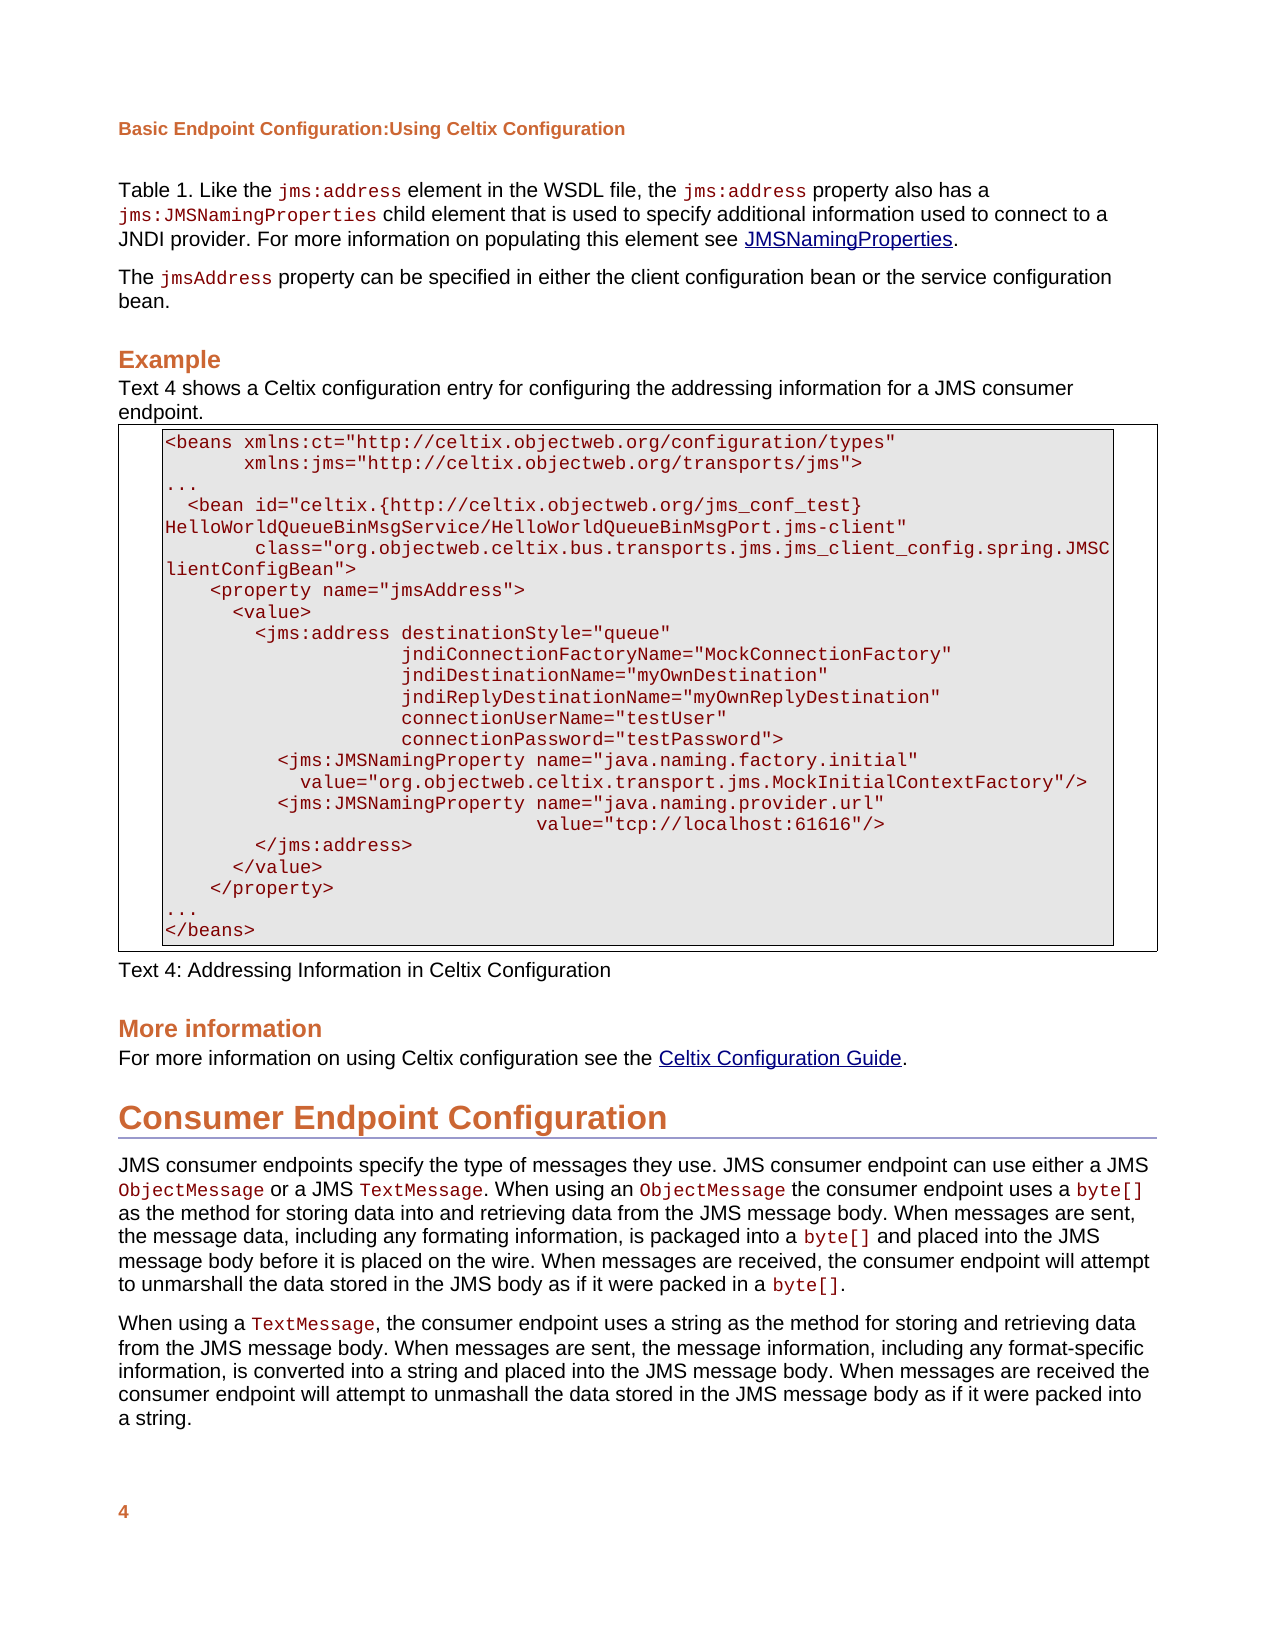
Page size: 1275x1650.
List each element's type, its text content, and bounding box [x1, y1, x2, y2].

text Example [118, 346, 1157, 374]
text More information [118, 1015, 1157, 1043]
text Text 4: Addressing Information in Celtix Configuration [118, 959, 1157, 982]
table_header <beans xmlns:ct="http://celtix.objectweb.org/configuration/types" xmlns:jms="http://celtix.objectweb.org/transports/jms"> ... <bean id="celtix.{http://celtix.objectweb.org/jms_conf_test} HelloWorldQueueBinMsgService/HelloWorldQueueBinMsgPort.jms-client" class="org.objectweb.celtix.bus.transports.jms.jms_client_config.spring.JMSClientConfigBean"> <property name="jmsAddress"> <value> <jms:address destinationStyle="queue" jndiConnectionFactoryName="MockConnectionFactory" jndiDestinationName="myOwnDestination" jndiReplyDestinationName="myOwnReplyDestination" connectionUserName="testUser" connectionPassword="testPassword"> <jms:JMSNamingProperty name="java.naming.factory.initial" value="org.objectweb.celtix.transport.jms.MockInitialContextFactory"/> <jms:JMSNamingProperty name="java.naming.provider.url" value="tcp://localhost:61616"/> </jms:address> </value> </property> ... </beans> [119, 425, 1157, 951]
text JMS consumer endpoints specify the type of messages they use. JMS consumer endpoint can use either a JMS ObjectMessage or a JMS TextMessage. When using an ObjectMessage the consumer endpoint uses a byte[] as the method for storing data into and retrieving data from the JMS message body. When messages are sent, the message data, including any formating information, is packaged into a byte[] and placed into the JMS message body before it is placed on the wire. When messages are received, the consumer endpoint will attempt to unmarshall the data stored in the JMS body as if it were packed in a byte[]. [118, 1154, 1157, 1297]
text Text 4 shows a Celtix configuration entry for configuring the addressing information for a JMS consumer endpoint. [118, 377, 1157, 423]
text Table 1. Like the jms:address element in the WSDL file, the jms:address property also has a jms:JMSNamingProperties child element that is used to specify additional information used to connect to a JNDI provider. For more information on populating this element see JMSNamingProperties. [118, 178, 1157, 250]
text The jmsAddress property can be specified in either the client configuration bean or the service configuration bean. [118, 265, 1157, 313]
subtitle Consumer Endpoint Configuration [118, 1099, 1157, 1137]
text When using a TextMessage, the consumer endpoint uses a string as the method for storing and retrieving data from the JMS message body. When messages are sent, the message information, including any format-specific information, is converted into a string and placed into the JMS message body. When messages are received the consumer endpoint will attempt to unmashall the data stored in the JMS message body as if it were packed into a string. [118, 1312, 1157, 1429]
text For more information on using Celtix configuration see the Celtix Configuration Guide. [118, 1046, 1157, 1069]
